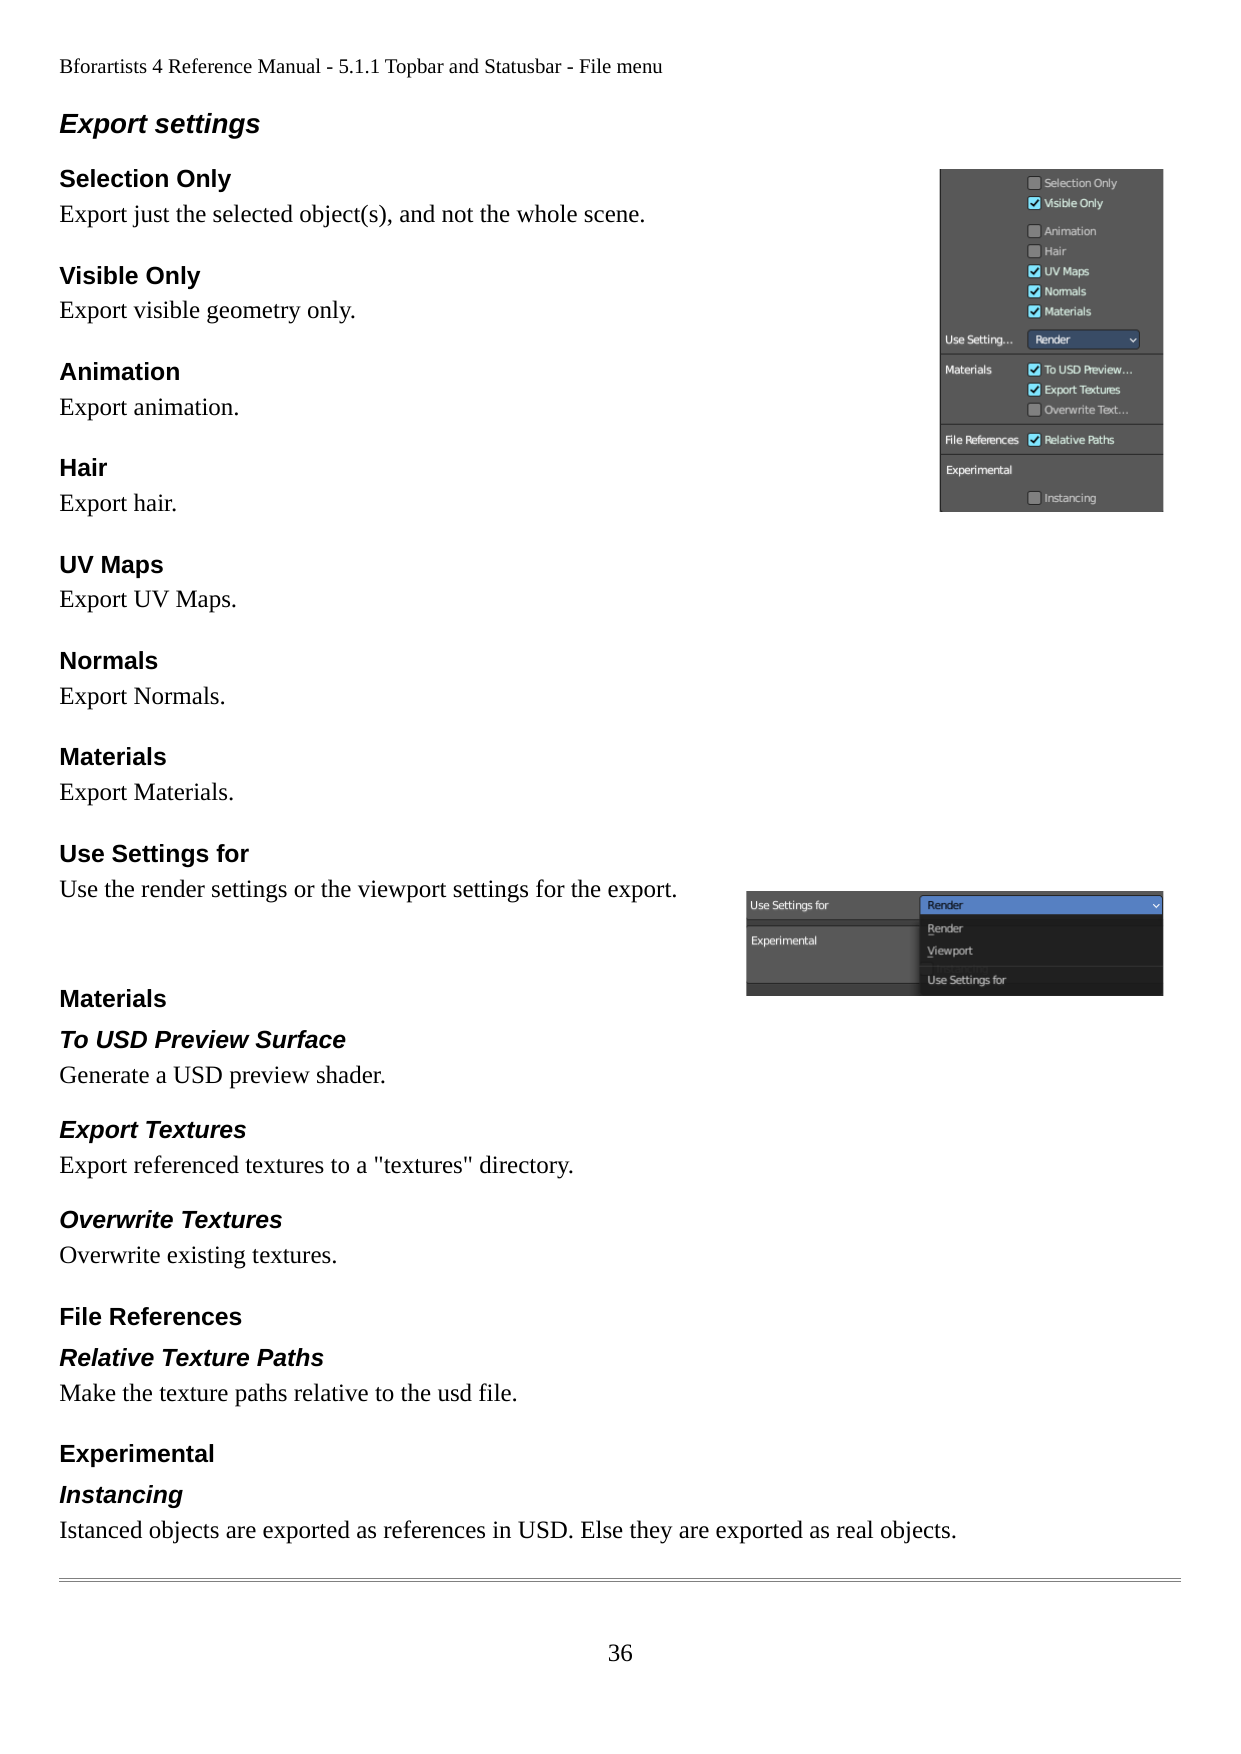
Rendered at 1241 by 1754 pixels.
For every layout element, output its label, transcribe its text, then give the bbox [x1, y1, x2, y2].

text Overwrite existing textures. [59, 1240, 1181, 1269]
subtitle To USD Preview Surface [59, 1025, 1181, 1054]
picture [746, 891, 1164, 996]
text Export just the selected object(s), and not the whole scene. [59, 199, 939, 228]
subtitle Overwrite Textures [59, 1206, 1181, 1234]
picture [939, 169, 1164, 512]
subtitle Use Settings for [59, 839, 1181, 867]
subtitle Materials [59, 742, 1181, 771]
subtitle Experimental [59, 1439, 1181, 1468]
subtitle Hair [59, 453, 939, 482]
subtitle Animation [59, 357, 939, 386]
subtitle [1164, 261, 1181, 289]
subtitle Visible Only [59, 261, 939, 289]
text Istanced objects are exported as references in USD. Else they are exported as real objects. [59, 1515, 1181, 1544]
text Make the texture paths relative to the usd file. [59, 1378, 1181, 1406]
subtitle Export Textures [59, 1115, 1181, 1144]
subtitle Selection Only [59, 164, 1181, 193]
text Export Materials. [59, 777, 1181, 806]
text Use the render settings or the viewport settings for the export. [59, 874, 1181, 902]
subtitle File References [59, 1302, 1181, 1330]
text Export Normals. [59, 681, 1181, 710]
text Export animation. [59, 392, 939, 421]
text Export visible geometry only. [59, 296, 939, 324]
subtitle Normals [59, 646, 1181, 675]
text Export hair. [59, 488, 1181, 517]
subtitle Materials [59, 984, 1181, 1013]
text [1164, 392, 1181, 421]
subtitle Instancing [59, 1480, 1181, 1509]
text Export referenced textures to a "textures" directory. [59, 1150, 1181, 1179]
text Export UV Maps. [59, 584, 1181, 613]
subtitle UV Maps [59, 550, 1181, 578]
text Generate a USD preview shader. [59, 1060, 1181, 1089]
subtitle [1164, 357, 1181, 386]
subtitle [1164, 453, 1181, 482]
subtitle Relative Texture Paths [59, 1343, 1181, 1371]
subtitle Export settings [59, 107, 1181, 139]
